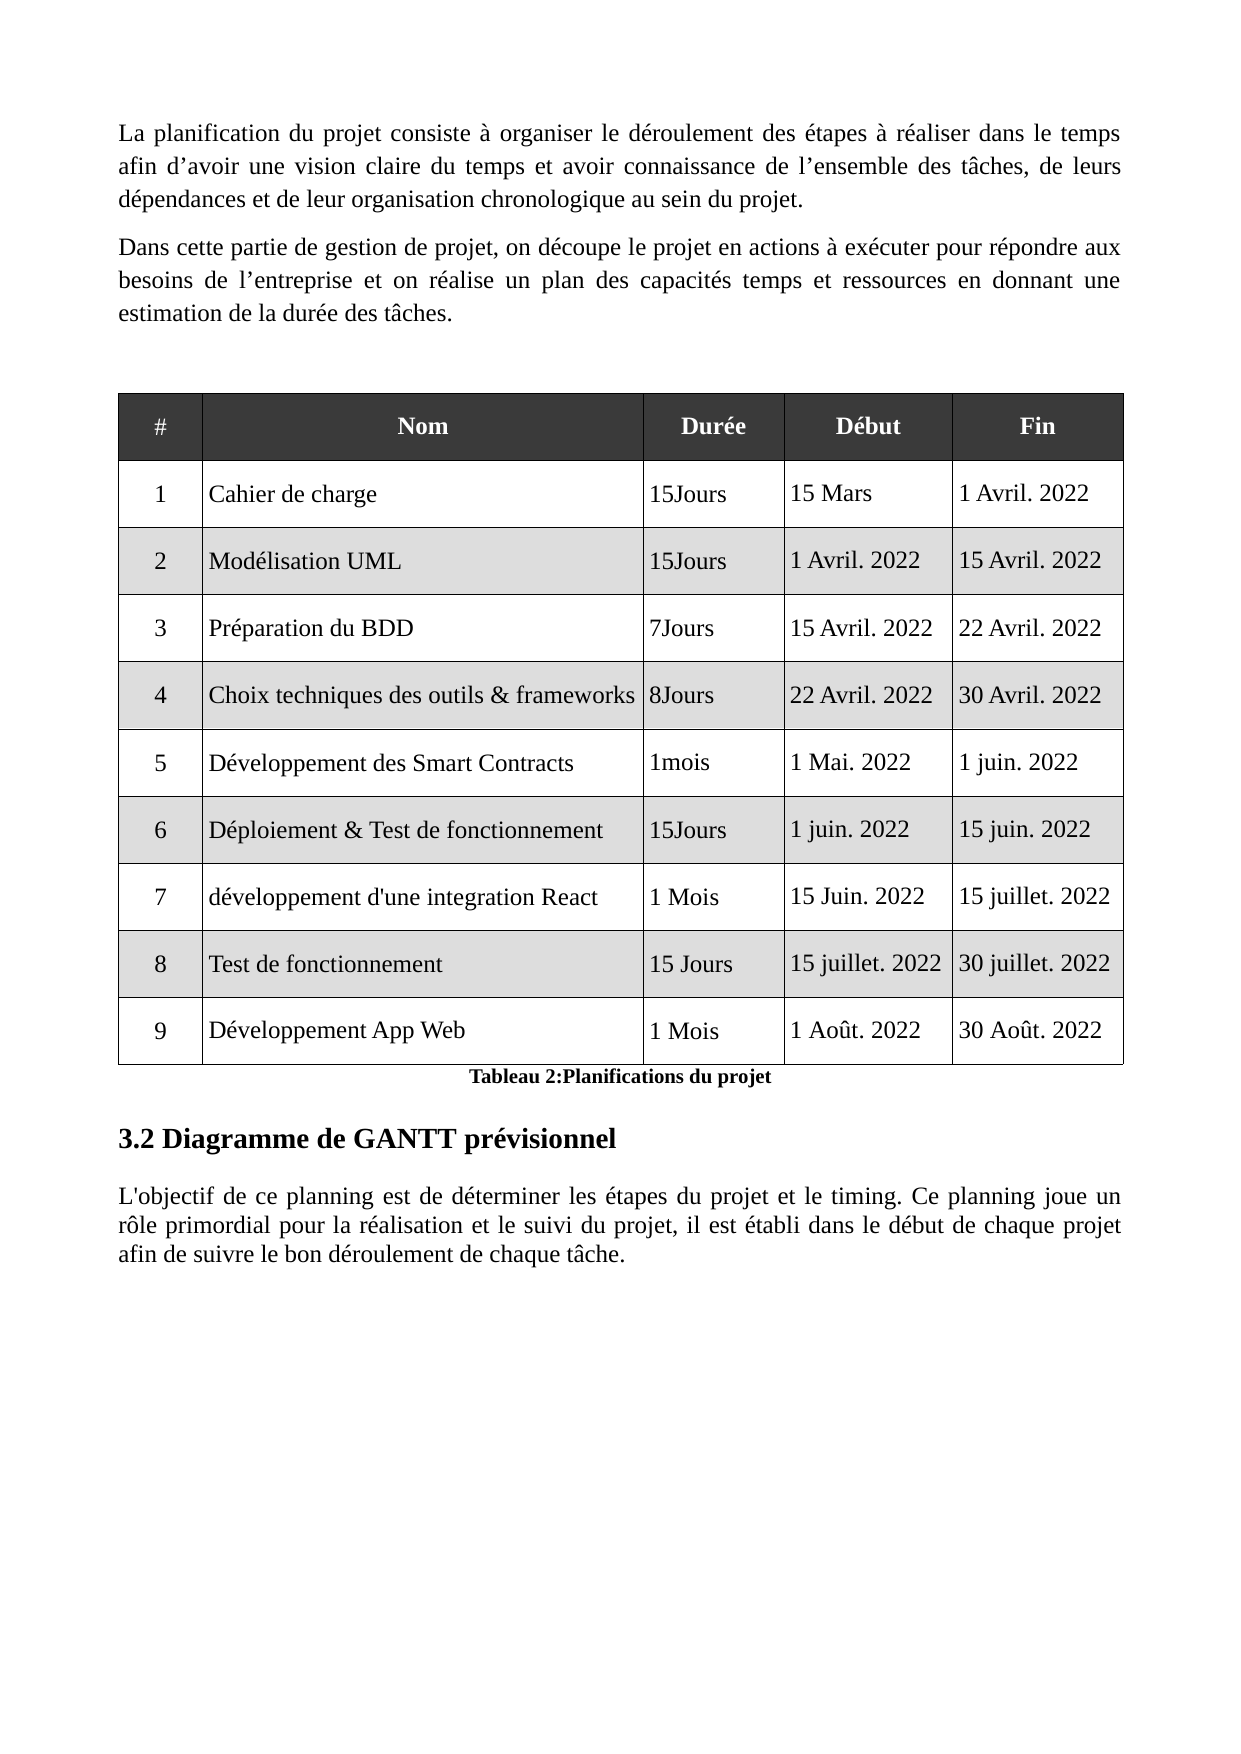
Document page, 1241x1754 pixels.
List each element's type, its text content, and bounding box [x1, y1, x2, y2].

table_cell 1 Mois [644, 864, 784, 930]
subtitle 3.2 Diagramme de GANTT prévisionnel [118, 1121, 1122, 1154]
table_cell Développement App Web [203, 998, 643, 1064]
table_cell 15Jours [644, 528, 784, 594]
table_cell 7 [119, 864, 202, 930]
table_cell 1 Avril. 2022 [785, 528, 952, 594]
table_cell 1 juin. 2022 [953, 730, 1123, 796]
table_cell 15Jours [644, 797, 784, 863]
table_header Nom [203, 394, 643, 460]
table_header # [119, 394, 202, 460]
table_cell 3 [119, 595, 202, 661]
table_cell 15 Jours [644, 931, 784, 997]
table_cell 30 Avril. 2022 [953, 662, 1123, 728]
text Tableau 2:Planifications du projet [118, 1065, 1122, 1088]
table_cell 9 [119, 998, 202, 1064]
table_cell 8 [119, 931, 202, 997]
table_header Durée [644, 394, 784, 460]
table_cell 1 Avril. 2022 [953, 461, 1123, 527]
table_cell 4 [119, 662, 202, 728]
table_cell Préparation du BDD [203, 595, 643, 661]
table_cell Test de fonctionnement [203, 931, 643, 997]
table_cell développement d'une integration React [203, 864, 643, 930]
table_cell 1mois [644, 730, 784, 796]
table_cell 1 Mai. 2022 [785, 730, 952, 796]
table_cell Cahier de charge [203, 461, 643, 527]
table_cell 15 juillet. 2022 [953, 864, 1123, 930]
table_cell 30 Août. 2022 [953, 998, 1123, 1064]
table_cell 30 juillet. 2022 [953, 931, 1123, 997]
text Dans cette partie de gestion de projet, on découpe le projet en actions à exécuter pour répondre aux besoins de l’entreprise et on réalise un plan des capacités temps et ressources en donnant une estimation de la durée des tâches. [118, 232, 1122, 327]
table_cell Développement des Smart Contracts [203, 730, 643, 796]
table_cell 15 juillet. 2022 [785, 931, 952, 997]
table_header Début [785, 394, 952, 460]
table_cell 5 [119, 730, 202, 796]
table_cell 7Jours [644, 595, 784, 661]
table_cell 22 Avril. 2022 [953, 595, 1123, 661]
table_cell Choix techniques des outils & frameworks [203, 662, 643, 728]
table_cell 8Jours [644, 662, 784, 728]
table_cell Déploiement & Test de fonctionnement [203, 797, 643, 863]
table_cell 15Jours [644, 461, 784, 527]
table_cell 15 Avril. 2022 [785, 595, 952, 661]
text La planification du projet consiste à organiser le déroulement des étapes à réaliser dans le temps afin d’avoir une vision claire du temps et avoir connaissance de l’ensemble des tâches, de leurs dépendances et de leur organisation chronologique au sein du projet. [118, 118, 1122, 213]
table_cell 2 [119, 528, 202, 594]
subtitle L'objectif de ce planning est de déterminer les étapes du projet et le timing. Ce planning joue un rôle primordial pour la réalisation et le suivi du projet, il est établi dans le début de chaque projet afin de suivre le bon déroulement de chaque tâche. [118, 1181, 1122, 1268]
table_cell 15 Mars [785, 461, 952, 527]
table_header Fin [953, 394, 1123, 460]
table_cell 6 [119, 797, 202, 863]
table_cell 1 Mois [644, 998, 784, 1064]
table_cell 1 juin. 2022 [785, 797, 952, 863]
table_cell 15 Juin. 2022 [785, 864, 952, 930]
table_cell 1 [119, 461, 202, 527]
table_cell 22 Avril. 2022 [785, 662, 952, 728]
table_cell 1 Août. 2022 [785, 998, 952, 1064]
table_cell 15 juin. 2022 [953, 797, 1123, 863]
table_cell Modélisation UML [203, 528, 643, 594]
table_cell 15 Avril. 2022 [953, 528, 1123, 594]
